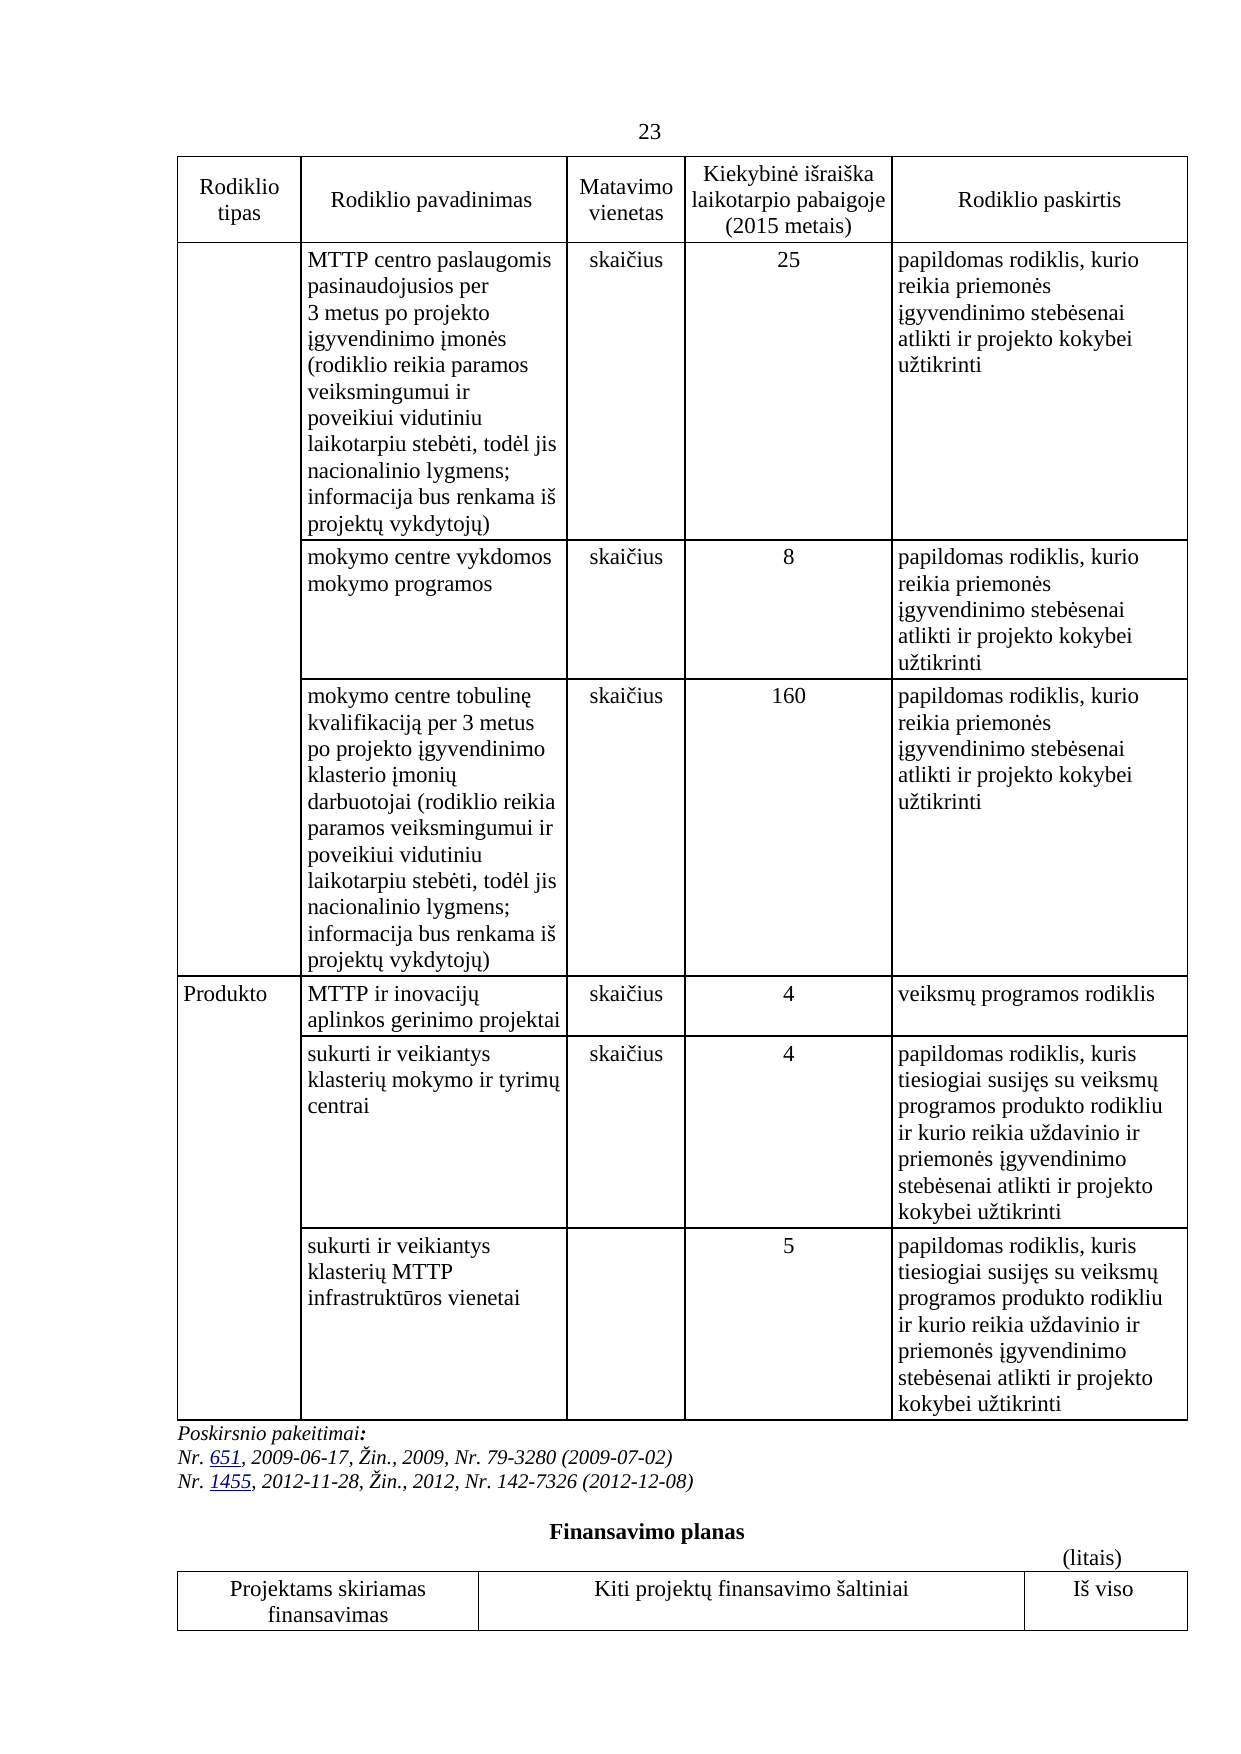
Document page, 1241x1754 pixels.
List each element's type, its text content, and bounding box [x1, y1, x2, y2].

table_cell papildomas rodiklis, kurio reikia priemonės įgyvendinimo stebėsenai atlikti ir projekto kokybei užtikrinti [893, 243, 1187, 539]
table_header Rodiklio paskirtis [893, 157, 1187, 242]
table_cell veiksmų programos rodiklis [893, 977, 1187, 1035]
text Finansavimo planas [177, 1518, 1122, 1544]
table_header Matavimo vienetas [568, 157, 684, 242]
table_cell 5 [686, 1229, 891, 1419]
table_cell skaičius [568, 680, 684, 975]
table_cell mokymo centre vykdomos mokymo programos [302, 541, 566, 678]
text Nr. 1455, 2012-11-28, Žin., 2012, Nr. 142-7326 (2012-12-08) [177, 1469, 1122, 1493]
table_cell papildomas rodiklis, kurio reikia priemonės įgyvendinimo stebėsenai atlikti ir projekto kokybei užtikrinti [893, 541, 1187, 678]
table_cell [178, 678, 300, 975]
table_cell Produkto [178, 977, 300, 1035]
table_header Kiekybinė išraiška laikotarpio pabaigoje (2015 metais) [686, 157, 891, 242]
table_cell 4 [686, 1037, 891, 1227]
table_cell [178, 1227, 300, 1419]
table_cell skaičius [568, 1037, 684, 1227]
table_cell [178, 243, 300, 539]
table_cell [178, 1035, 300, 1227]
text (litais) [987, 1544, 1122, 1571]
table_cell papildomas rodiklis, kuris tiesiogiai susijęs su veiksmų programos produkto rodikliu ir kurio reikia uždavinio ir priemonės įgyvendinimo stebėsenai atlikti ir projekto kokybei užtikrinti [893, 1037, 1187, 1227]
table_header Rodiklio tipas [178, 157, 300, 242]
table_cell papildomas rodiklis, kuris tiesiogiai susijęs su veiksmų programos produkto rodikliu ir kurio reikia uždavinio ir priemonės įgyvendinimo stebėsenai atlikti ir projekto kokybei užtikrinti [893, 1229, 1187, 1419]
table_cell skaičius [568, 541, 684, 678]
table_cell mokymo centre tobulinę kvalifikaciją per 3 metus po projekto įgyvendinimo klasterio įmonių darbuotojai (rodiklio reikia paramos veiksmingumui ir poveikiui vidutiniu laikotarpiu stebėti, todėl jis nacionalinio lygmens; informacija bus renkama iš projektų vykdytojų) [302, 680, 566, 975]
table_header Iš viso [1025, 1572, 1187, 1630]
table_cell sukurti ir veikiantys klasterių MTTP infrastruktūros vienetai [302, 1229, 566, 1419]
table_cell MTTP ir inovacijų aplinkos gerinimo projektai [302, 977, 566, 1035]
table_cell 160 [686, 680, 891, 975]
table_cell 4 [686, 977, 891, 1035]
table_header Rodiklio pavadinimas [302, 157, 566, 242]
table_cell sukurti ir veikiantys klasterių mokymo ir tyrimų centrai [302, 1037, 566, 1227]
text Nr. 651, 2009-06-17, Žin., 2009, Nr. 79-3280 (2009-07-02) [177, 1445, 1122, 1469]
table_cell 25 [686, 243, 891, 539]
table_header Projektams skiriamas finansavimas [178, 1572, 478, 1630]
table_cell MTTP centro paslaugomis pasinaudojusios per 3 metus po projekto įgyvendinimo įmonės (rodiklio reikia paramos veiksmingumui ir poveikiui vidutiniu laikotarpiu stebėti, todėl jis nacionalinio lygmens; informacija bus renkama iš projektų vykdytojų) [302, 243, 566, 539]
table_cell papildomas rodiklis, kurio reikia priemonės įgyvendinimo stebėsenai atlikti ir projekto kokybei užtikrinti [893, 680, 1187, 975]
subtitle Poskirsnio pakeitimai: [177, 1421, 1122, 1445]
table_cell skaičius [568, 977, 684, 1035]
table_cell 8 [686, 541, 891, 678]
table_cell [178, 539, 300, 678]
table_cell skaičius [568, 243, 684, 539]
table_header Kiti projektų finansavimo šaltiniai [479, 1572, 1024, 1630]
table_cell [568, 1229, 684, 1419]
